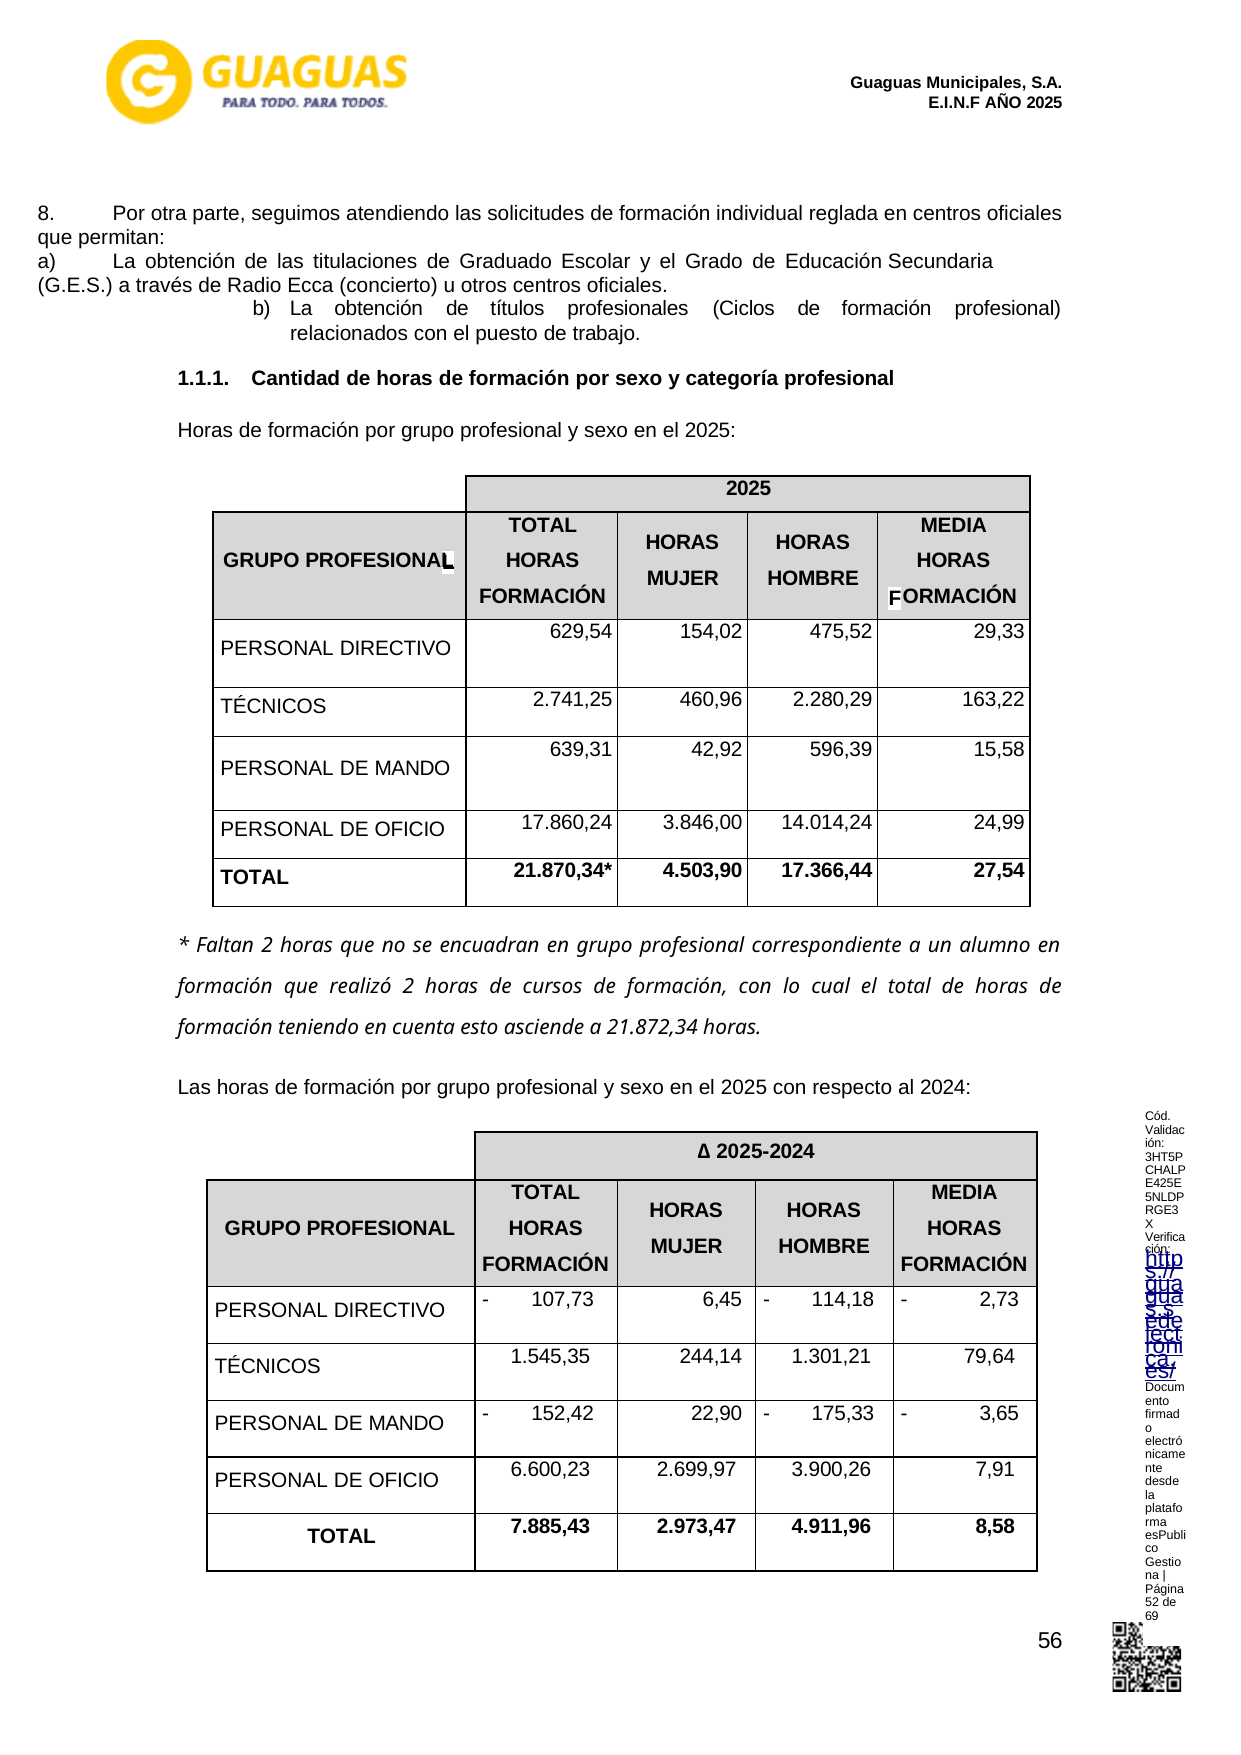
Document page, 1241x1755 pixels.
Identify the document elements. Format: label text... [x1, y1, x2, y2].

list Cantidad de horas de formación por sexo y categoría profesional [177, 365, 1203, 389]
table_cell 17.366,44 [748, 859, 877, 906]
table_cell 152,42 [509, 1401, 617, 1456]
table_cell TÉCNICOS [208, 1344, 474, 1400]
table_cell 2.699,97 [618, 1458, 755, 1513]
table_cell 2.973,47 [618, 1514, 755, 1570]
table_cell 163,22 [878, 688, 1029, 736]
table_cell PERSONAL DE MANDO [208, 1401, 474, 1456]
table_cell TOTAL [214, 859, 465, 906]
table_cell 6.600,23 [476, 1458, 617, 1513]
table_cell 475,52 [748, 620, 877, 687]
table_cell PERSONAL DIRECTIVO [208, 1287, 474, 1343]
table_cell PERSONAL DE OFICIO [208, 1458, 474, 1513]
table_cell 17.860,24 [467, 811, 617, 858]
table_cell HORAS HOMBRE [748, 513, 877, 619]
table_cell 2.280,29 [748, 688, 877, 736]
table_cell 3.846,00 [618, 811, 747, 858]
table_cell MEDIA HORAS ORMACIÓN [878, 513, 1029, 619]
table_cell 21.870,34* [467, 859, 617, 906]
table_cell 154,02 [618, 620, 747, 687]
text F [888, 587, 901, 610]
table_header ∆ 2025-2024 [476, 1133, 1036, 1179]
list La obtención de títulos profesionales (Ciclos de formación profesional) [252, 297, 1203, 321]
table_cell - [894, 1401, 942, 1456]
table_cell 14.014,24 [748, 811, 877, 858]
table_cell - [476, 1287, 509, 1343]
table_cell 7,91 [894, 1458, 1036, 1513]
table_cell - [756, 1287, 790, 1343]
list La obtención de las titulaciones de Graduado Escolar y el Grado de Educación Secundaria (G.E.S.) a través de Radio Ecca (concierto) u otros centros oficiales. [37, 249, 1064, 297]
table_cell 29,33 [878, 620, 1029, 687]
table_cell 8,58 [894, 1514, 1036, 1570]
table_cell 629,54 [467, 620, 617, 687]
text Verificación: https://guaguas.sedelectronica.es/ [1145, 1231, 1186, 1381]
text * Faltan 2 horas que no se encuadran en grupo profesional correspondiente a un alumno en formación que realizó 2 horas de cursos de formación, con lo cual el total de horas de formación teniendo en cuenta esto asciende a 21.872,34 horas. [177, 931, 1064, 1040]
table_cell 2.741,25 [467, 688, 617, 736]
list Por otra parte, seguimos atendiendo las solicitudes de formación individual reglada en centros oficiales que permitan: [37, 201, 1064, 249]
text Horas de formación por grupo profesional y sexo en el 2025: [177, 418, 1203, 442]
text L [442, 551, 454, 567]
table_cell 639,31 [467, 737, 617, 809]
table_cell - [894, 1287, 942, 1343]
table_cell HORAS HOMBRE [756, 1181, 893, 1286]
table_cell 107,73 [509, 1287, 617, 1343]
text [1143, 1108, 1186, 1646]
table_cell 42,92 [618, 737, 747, 809]
table_cell MEDIA HORAS FORMACIÓN [894, 1181, 1036, 1286]
table_cell 6,45 [618, 1287, 755, 1343]
table_cell PERSONAL DE MANDO [214, 737, 465, 809]
table_cell TOTAL HORAS FORMACIÓN [467, 513, 617, 619]
table_cell GRUPO PROFESIONAL [208, 1181, 474, 1286]
table_cell 3.900,26 [756, 1458, 893, 1513]
table_cell 7.885,43 [476, 1514, 617, 1570]
table_cell 244,14 [618, 1344, 755, 1400]
table_cell 15,58 [878, 737, 1029, 809]
table_cell 114,18 [790, 1287, 893, 1343]
table_cell 2,73 [942, 1287, 1036, 1343]
text L [442, 567, 454, 574]
table_cell 3,65 [942, 1401, 1036, 1456]
table_cell 27,54 [878, 859, 1029, 906]
table_cell TOTAL [208, 1514, 474, 1570]
table_cell 24,99 [878, 811, 1029, 858]
table_header 2025 [467, 477, 1029, 511]
table_cell 460,96 [618, 688, 747, 736]
table_header [213, 475, 465, 511]
text relacionados con el puesto de trabajo. [290, 321, 1203, 345]
table_cell 1.301,21 [756, 1344, 893, 1400]
table_cell 596,39 [748, 737, 877, 809]
table_cell 4.503,90 [618, 859, 747, 906]
text Cód. Validación: 3HT5PCHALPE425E5NLDPRGE3X [1145, 1110, 1186, 1231]
table_cell TÉCNICOS [214, 688, 465, 736]
table_cell PERSONAL DE OFICIO [214, 811, 465, 858]
table_cell - [756, 1401, 790, 1456]
table_cell 79,64 [894, 1344, 1036, 1400]
table_cell HORAS MUJER [618, 513, 747, 619]
table_cell GRUPO PROFESIONAL [214, 513, 465, 619]
table_cell 22,90 [618, 1401, 755, 1456]
table_cell 175,33 [790, 1401, 893, 1456]
text Las horas de formación por grupo profesional y sexo en el 2025 con respecto al 2024: [177, 1074, 1203, 1098]
table_cell - [476, 1401, 509, 1456]
table_cell 4.911,96 [756, 1514, 893, 1570]
table_cell 1.545,35 [476, 1344, 617, 1400]
table_cell PERSONAL DIRECTIVO [214, 620, 465, 687]
text Documento firmado electrónicamente desde la plataforma esPublico Gestiona | Página 52 de 69 [1145, 1381, 1186, 1623]
table_header [207, 1131, 474, 1179]
table_cell HORAS MUJER [618, 1181, 755, 1286]
table_cell TOTAL HORAS FORMACIÓN [476, 1181, 617, 1286]
